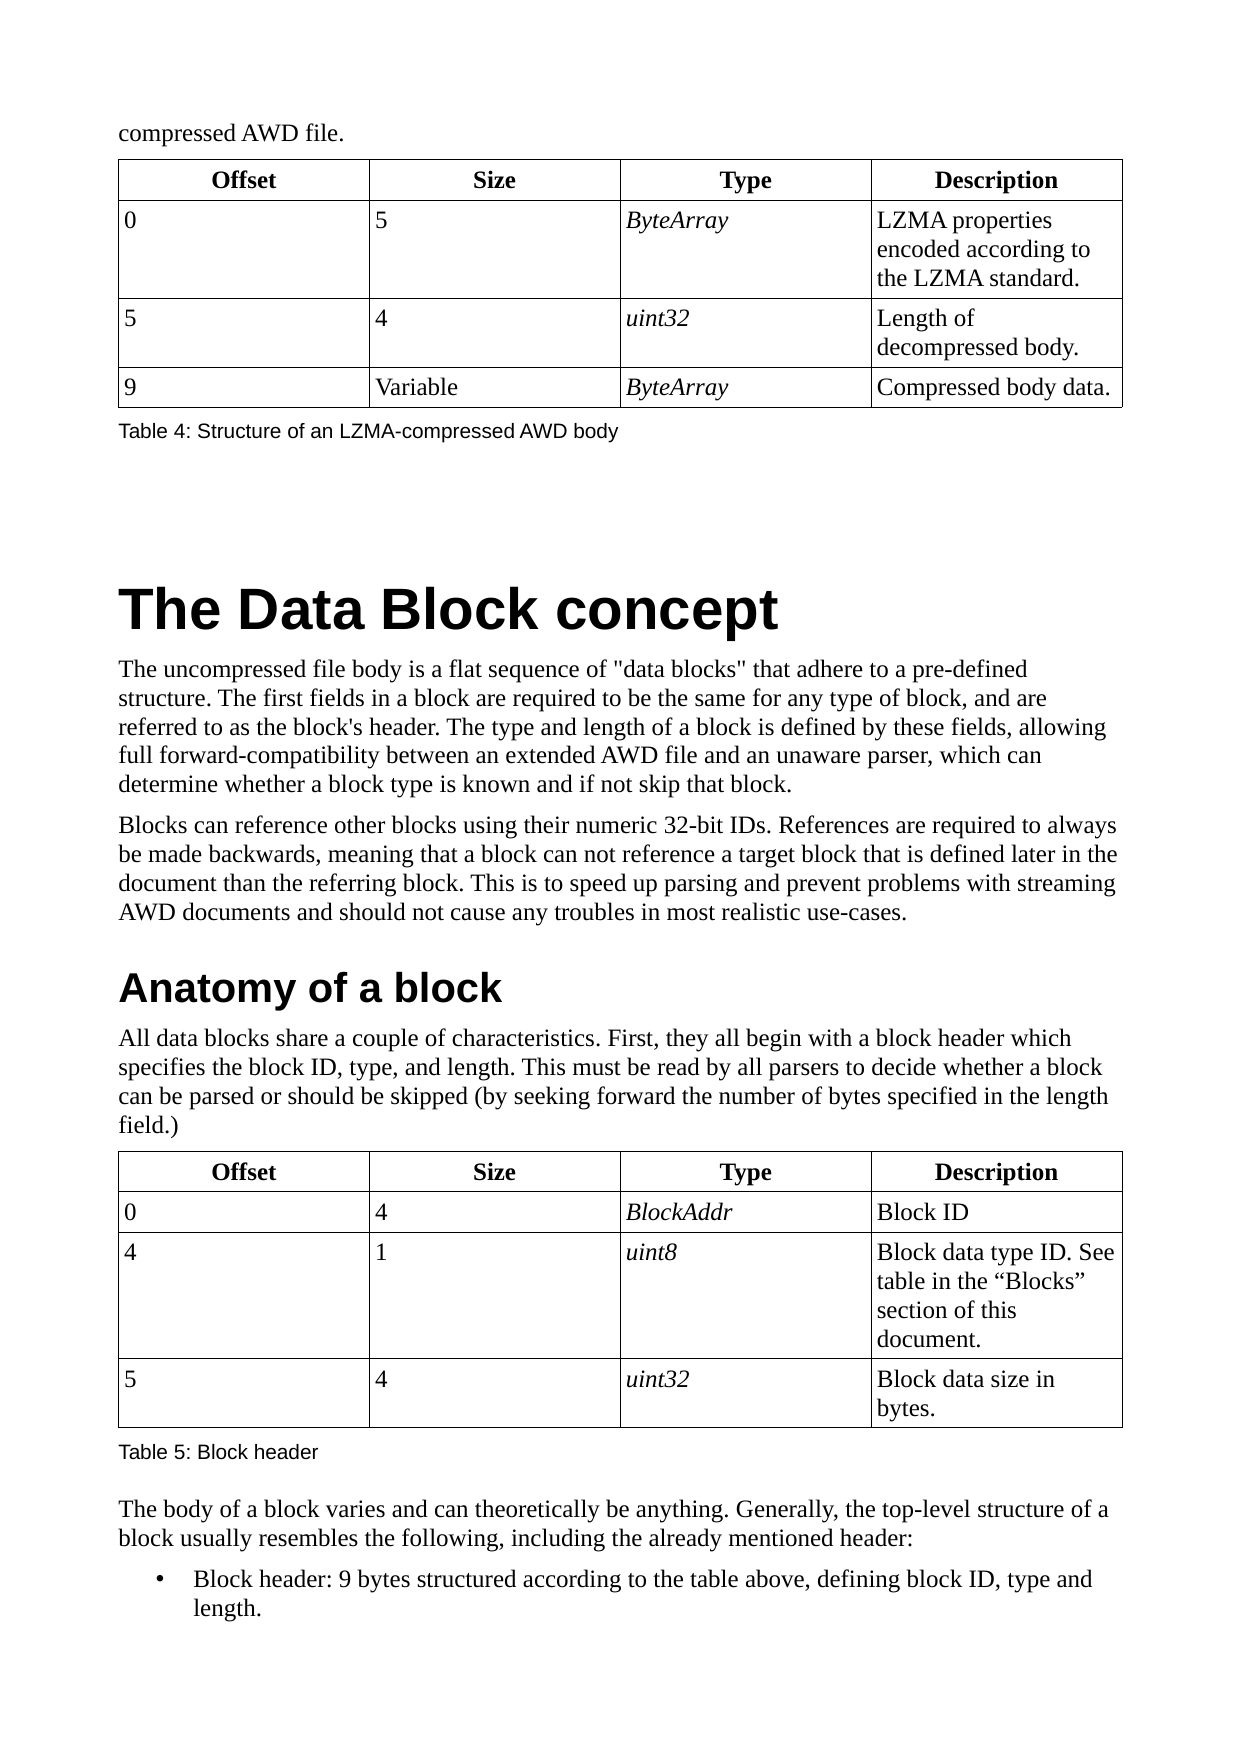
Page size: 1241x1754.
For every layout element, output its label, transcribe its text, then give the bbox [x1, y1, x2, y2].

table_cell 5 [119, 299, 369, 367]
table_cell Length of decompressed body. [872, 299, 1122, 367]
text The uncompressed file body is a flat sequence of "data blocks" that adhere to a pre-defined structure. The first fields in a block are required to be the same for any type of block, and are referred to as the block's header. The type and length of a block is defined by these fields, allowing full forward-compatibility between an extended AWD file and an unaware parser, which can determine whether a block type is known and if not skip that block. [118, 654, 1122, 798]
table_cell ByteArray [621, 368, 871, 407]
subtitle Anatomy of a block [118, 963, 1122, 1011]
table_cell 4 [370, 299, 620, 367]
text Table 4: Structure of an LZMA-compressed AWD body [118, 419, 1122, 443]
table_header Type [621, 1152, 871, 1191]
table_cell uint8 [621, 1233, 871, 1358]
table_cell 5 [370, 201, 620, 297]
table_header Size [370, 160, 620, 200]
text Table 5: Block header [118, 1440, 1122, 1464]
table_cell BlockAddr [621, 1192, 871, 1232]
table_cell 4 [370, 1192, 620, 1232]
table_cell 0 [119, 201, 369, 297]
text Blocks can reference other blocks using their numeric 32-bit IDs. References are required to always be made backwards, meaning that a block can not reference a target block that is defined later in the document than the referring block. This is to speed up parsing and prevent problems with streaming AWD documents and should not cause any troubles in most realistic use-cases. [118, 811, 1122, 926]
table_cell 0 [119, 1192, 369, 1232]
table_header Description [872, 160, 1122, 200]
table_cell ByteArray [621, 201, 871, 297]
table_header Size [370, 1152, 620, 1191]
table_header Offset [119, 160, 369, 200]
text compressed AWD file. [118, 118, 1122, 147]
table_cell 4 [370, 1359, 620, 1427]
table_cell Variable [370, 368, 620, 407]
table_cell Block data size in bytes. [872, 1359, 1122, 1427]
table_cell 4 [119, 1233, 369, 1358]
list Block header: 9 bytes structured according to the table above, defining block ID, type and length. [156, 1564, 1122, 1621]
table_cell uint32 [621, 1359, 871, 1427]
table_cell LZMA properties encoded according to the LZMA standard. [872, 201, 1122, 297]
table_cell Block ID [872, 1192, 1122, 1232]
table_cell Block data type ID. See table in the “Blocks” section of this document. [872, 1233, 1122, 1358]
table_cell 9 [119, 368, 369, 407]
table_cell 5 [119, 1359, 369, 1427]
table_header Offset [119, 1152, 369, 1191]
subtitle The Data Block concept [118, 575, 1122, 642]
table_header Description [872, 1152, 1122, 1191]
table_cell Compressed body data. [872, 368, 1122, 407]
text The body of a block varies and can theoretically be anything. Generally, the top-level structure of a block usually resembles the following, including the already mentioned header: [118, 1494, 1122, 1551]
table_cell uint32 [621, 299, 871, 367]
table_header Type [621, 160, 871, 200]
table_cell 1 [370, 1233, 620, 1358]
text All data blocks share a couple of characteristics. First, they all begin with a block header which specifies the block ID, type, and length. This must be read by all parsers to decide whether a block can be parsed or should be skipped (by seeking forward the number of bytes specified in the length field.) [118, 1023, 1122, 1138]
